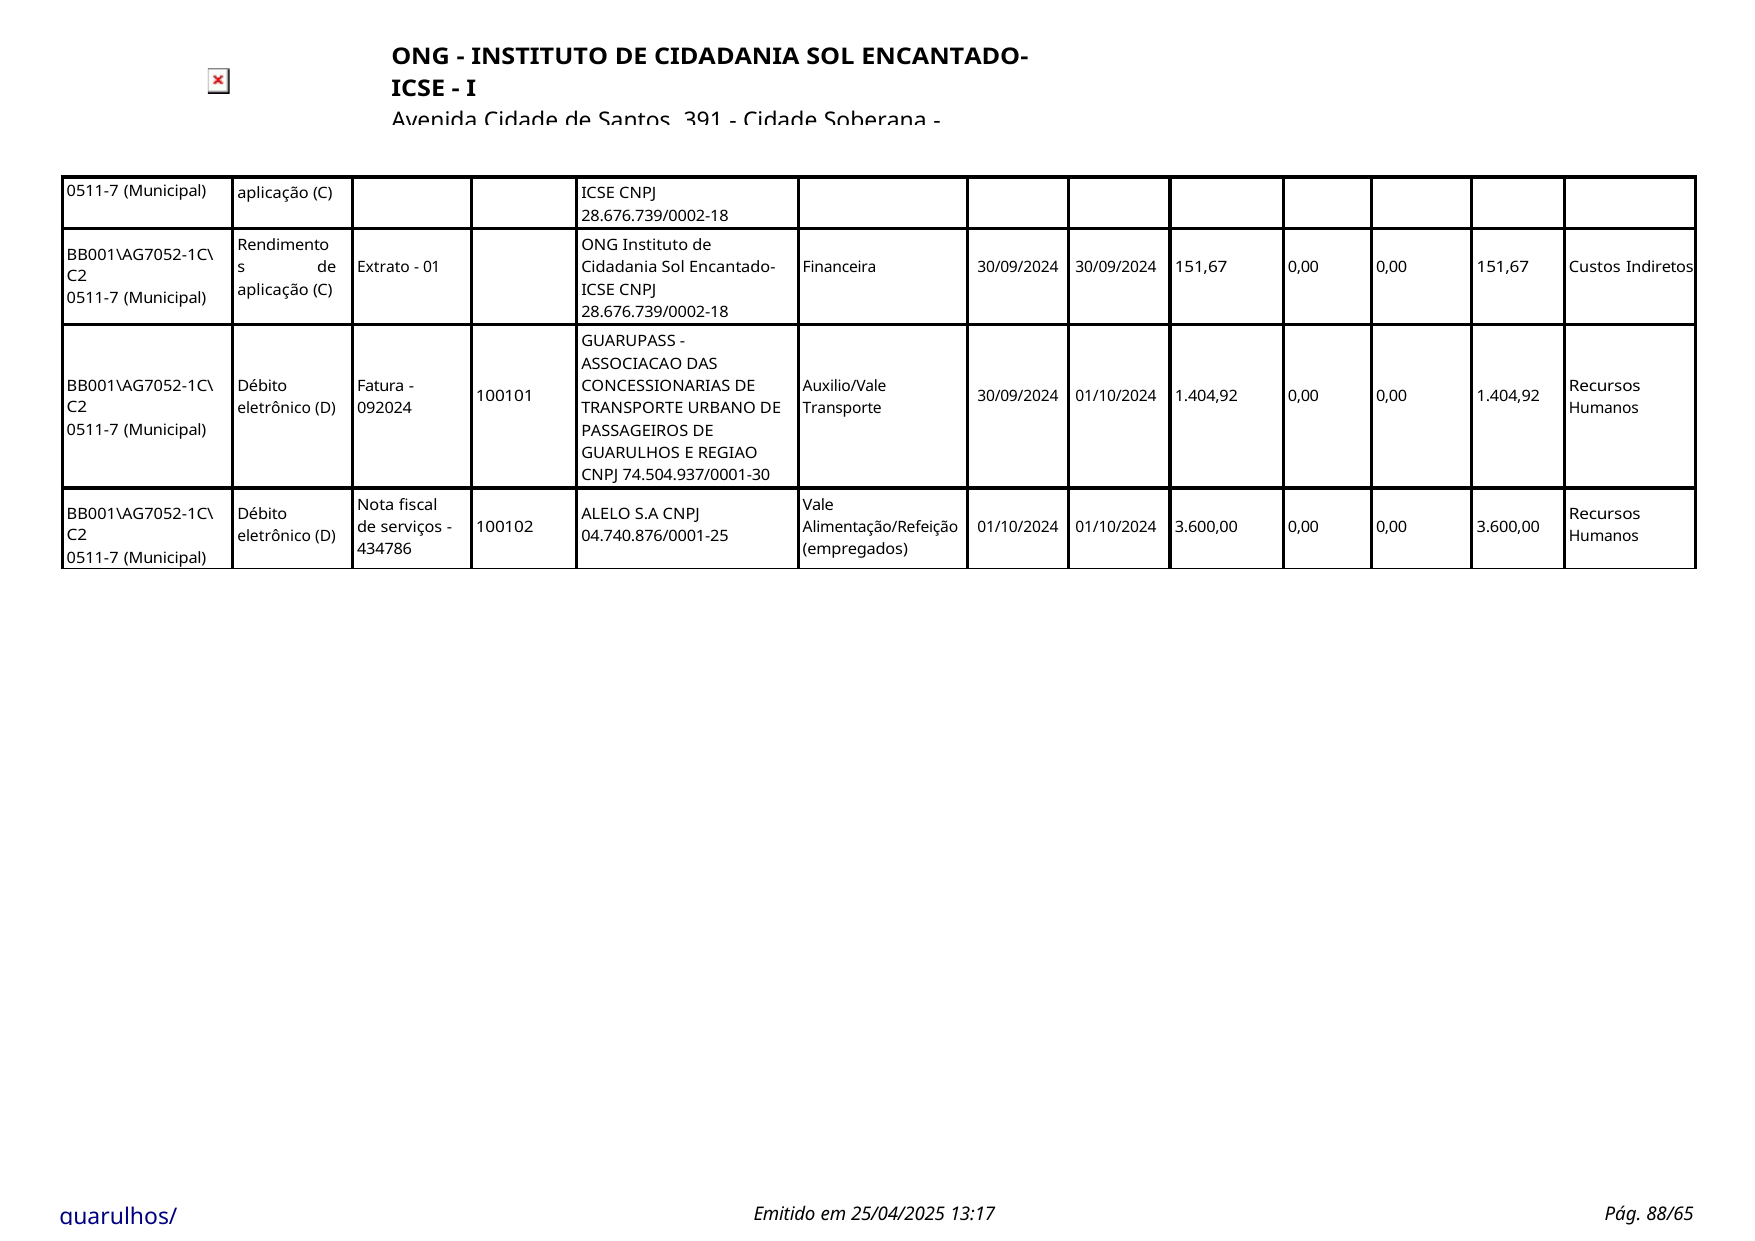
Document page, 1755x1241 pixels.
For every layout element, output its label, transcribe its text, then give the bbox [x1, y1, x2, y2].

table_cell [1473, 179, 1563, 227]
table_cell 1.404,92 [1473, 326, 1563, 486]
table_cell aplicação (C) [234, 179, 351, 227]
table_cell BB001\AG7052-1C\C2 0511-7 (Municipal) [64, 230, 231, 323]
table_cell BB001\AG7052-1C\C2 0511-7 (Municipal) [64, 326, 231, 486]
table_cell Fatura - 092024 [354, 326, 470, 486]
table_cell Rendimentos de aplicação (C) [234, 230, 351, 323]
table_cell 30/09/2024 [1070, 230, 1168, 323]
table_cell [1566, 179, 1694, 227]
table_cell Nota ﬁscal de serviços - 434786 [354, 490, 470, 568]
table_cell [1172, 179, 1282, 227]
table_cell [473, 230, 575, 323]
table_cell Auxilio/Vale Transporte [800, 326, 966, 486]
table_cell ONG Instituto de Cidadania Sol Encantado-ICSE CNPJ 28.676.739/0002-18 [578, 230, 797, 323]
table_cell Débito eletrônico (D) [234, 326, 351, 486]
table_cell BB001\AG7052-1C\C2 0511-7 (Municipal) [64, 490, 231, 568]
table_cell 0,00 [1285, 326, 1370, 486]
table_cell Recursos Humanos [1566, 326, 1694, 486]
table_cell 151,67 [1172, 230, 1282, 323]
table_cell 3.600,00 [1473, 490, 1563, 568]
table_cell 3.600,00 [1172, 490, 1282, 568]
table_cell [1070, 179, 1168, 227]
table_cell [1285, 179, 1370, 227]
table_cell ICSE CNPJ 28.676.739/0002-18 [578, 179, 797, 227]
table_cell 1.404,92 [1172, 326, 1282, 486]
table_cell [473, 179, 575, 227]
table_cell Recursos Humanos [1566, 490, 1694, 568]
table_cell 100101 [473, 326, 575, 486]
table_cell 0,00 [1373, 490, 1470, 568]
table_cell [354, 179, 470, 227]
table_cell 0,00 [1373, 230, 1470, 323]
table_cell [800, 179, 966, 227]
table_cell 30/09/2024 [969, 326, 1067, 486]
table_cell Vale Alimentação/Refeição (empregados) [800, 490, 966, 568]
table_cell GUARUPASS - ASSOCIACAO DAS CONCESSIONARIAS DE TRANSPORTE URBANO DE PASSAGEIROS DE GUARULHOS E REGIAO CNPJ 74.504.937/0001-30 [578, 326, 797, 486]
table_cell 151,67 [1473, 230, 1563, 323]
table_cell Débito eletrônico (D) [234, 490, 351, 568]
table_cell 01/10/2024 [1070, 326, 1168, 486]
table_cell 01/10/2024 [1070, 490, 1168, 568]
table_cell [969, 179, 1067, 227]
table_cell Extrato - 01 [354, 230, 470, 323]
table_cell 0511-7 (Municipal) [64, 179, 231, 227]
table_cell Financeira [800, 230, 966, 323]
table_cell 01/10/2024 [969, 490, 1067, 568]
table_cell ALELO S.A CNPJ 04.740.876/0001-25 [578, 490, 797, 568]
table_cell [1373, 179, 1470, 227]
table_cell 0,00 [1285, 490, 1370, 568]
table_cell 30/09/2024 [969, 230, 1067, 323]
table_cell 0,00 [1373, 326, 1470, 486]
table_cell 100102 [473, 490, 575, 568]
table_cell Custos Indiretos [1566, 230, 1694, 323]
table_cell 0,00 [1285, 230, 1370, 323]
